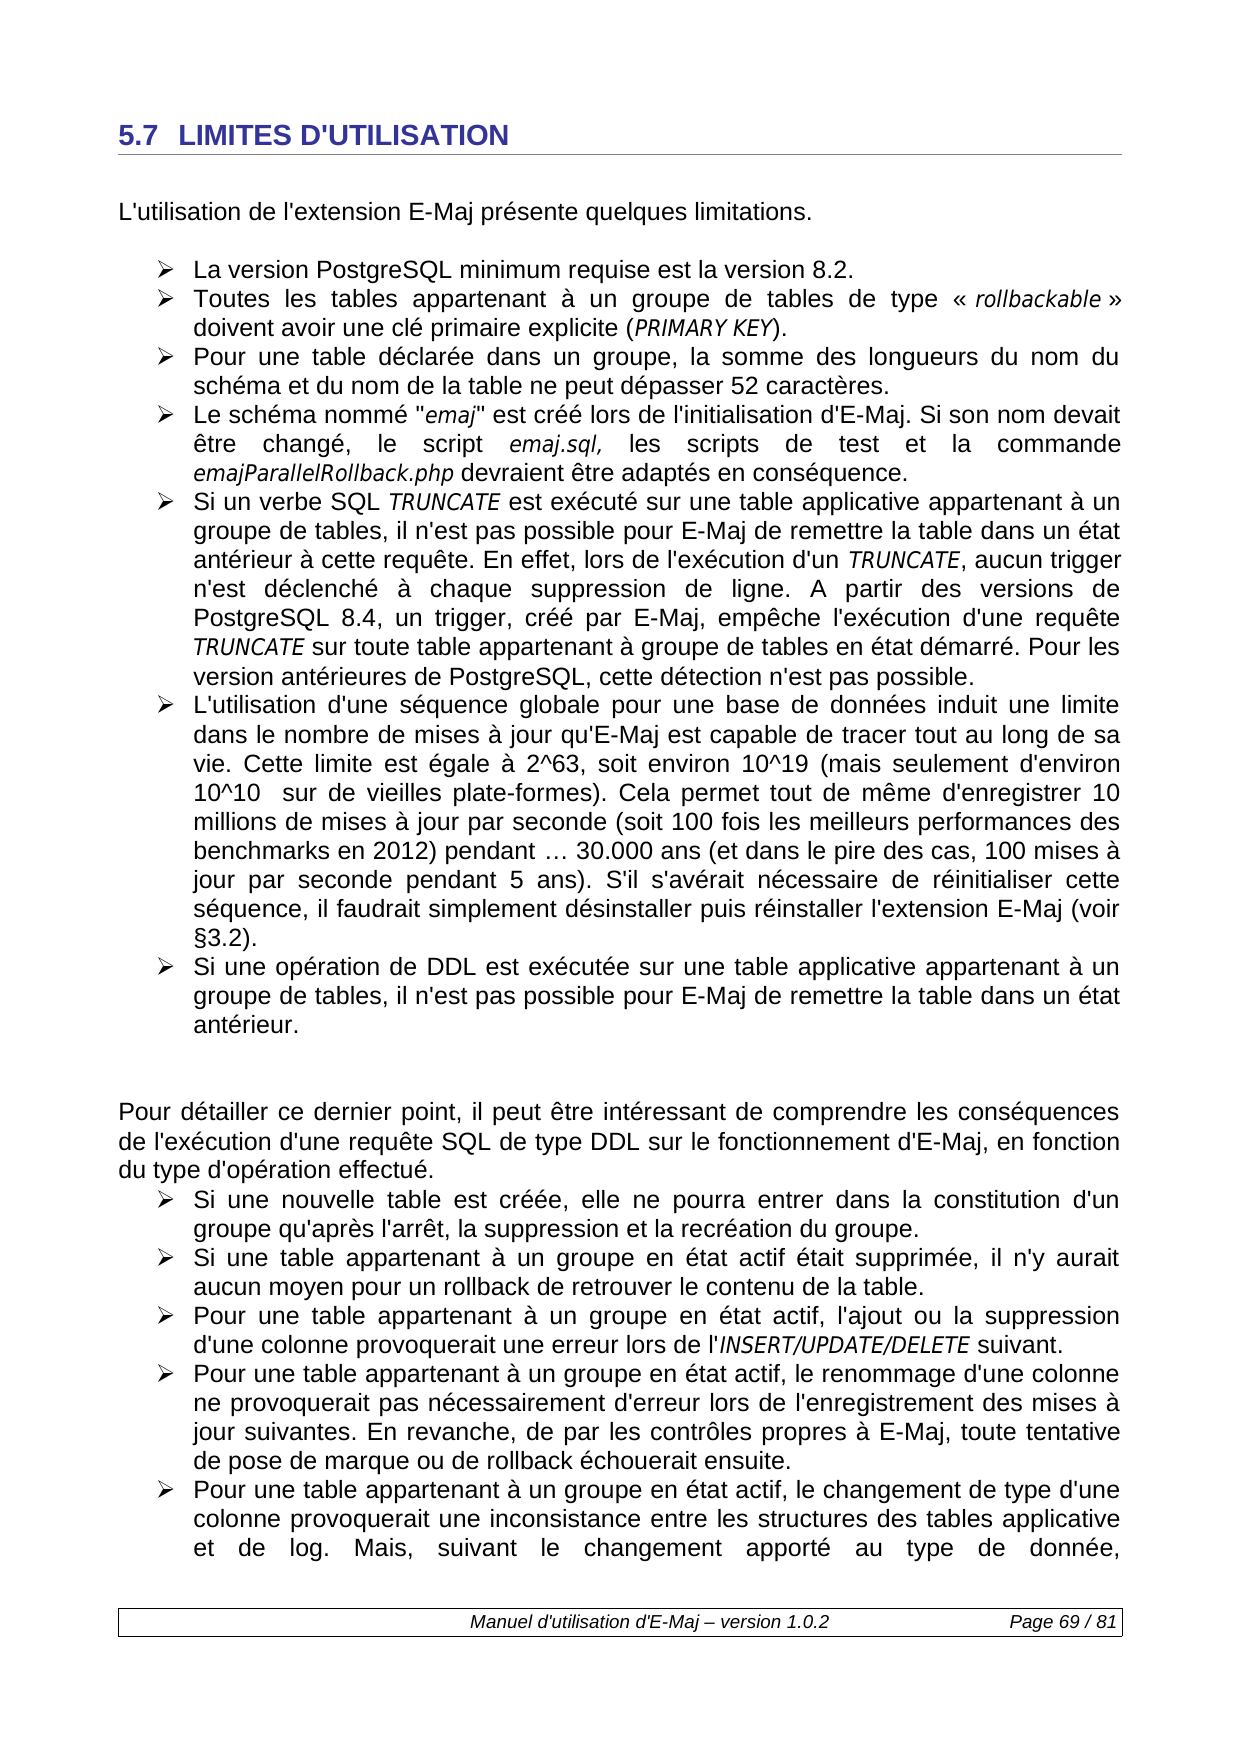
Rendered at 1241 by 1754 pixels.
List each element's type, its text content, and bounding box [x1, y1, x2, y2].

list L'utilisation d'une séquence globale pour une base de données induit une limite dans le nombre de mises à jour qu'E-Maj est capable de tracer tout au long de sa vie. Cette limite est égale à 2^63, soit environ 10^19 (mais seulement d'environ 10^10 sur de vieilles plate-formes). Cela permet tout de même d'enregistrer 10 millions de mises à jour par seconde (soit 100 fois les meilleurs performances des benchmarks en 2012) pendant … 30.000 ans (et dans le pire des cas, 100 mises à jour par seconde pendant 5 ans). S'il s'avérait nécessaire de réinitialiser cette séquence, il faudrait simplement désinstaller puis réinstaller l'extension E-Maj (voir §3.2). [156, 690, 1122, 952]
list Pour une table appartenant à un groupe en état actif, le renommage d'une colonne ne provoquerait pas nécessairement d'erreur lors de l'enregistrement des mises à jour suivantes. En revanche, de par les contrôles propres à E-Maj, toute tentative de pose de marque ou de rollback échouerait ensuite. [156, 1359, 1122, 1475]
list Si une nouvelle table est créée, elle ne pourra entrer dans la constitution d'un groupe qu'après l'arrêt, la suppression et la recréation du groupe. [156, 1184, 1122, 1243]
list Si un verbe SQL TRUNCATE est exécuté sur une table applicative appartenant à un groupe de tables, il n'est pas possible pour E-Maj de remettre la table dans un état antérieur à cette requête. En effet, lors de l'exécution d'un TRUNCATE, aucun trigger n'est déclenché à chaque suppression de ligne. A partir des versions de PostgreSQL 8.4, un trigger, créé par E-Maj, empêche l'exécution d'une requête TRUNCATE sur toute table appartenant à groupe de tables en état démarré. Pour les version antérieures de PostgreSQL, cette détection n'est pas possible. [156, 487, 1122, 690]
subtitle Limites d'utilisation [118, 118, 1122, 154]
list Pour une table appartenant à un groupe en état actif, le changement de type d'une colonne provoquerait une inconsistance entre les structures des tables applicative et de log. Mais, suivant le changement apporté au type de donnée, [156, 1475, 1122, 1562]
list Le schéma nommé "emaj" est créé lors de l'initialisation d'E-Maj. Si son nom devait être changé, le script emaj.sql, les scripts de test et la commande emajParallelRollback.php devraient être adaptés en conséquence. [156, 400, 1122, 487]
list Pour une table appartenant à un groupe en état actif, l'ajout ou la suppression d'une colonne provoquerait une erreur lors de l'INSERT/UPDATE/DELETE suivant. [156, 1301, 1122, 1359]
text L'utilisation de l'extension E-Maj présente quelques limitations. [118, 196, 1122, 225]
list Si une table appartenant à un groupe en état actif était supprimée, il n'y aurait aucun moyen pour un rollback de retrouver le contenu de la table. [156, 1243, 1122, 1301]
text Pour détailler ce dernier point, il peut être intéressant de comprendre les conséquences de l'exécution d'une requête SQL de type DDL sur le fonctionnement d'E-Maj, en fonction du type d'opération effectué. [118, 1097, 1122, 1184]
list La version PostgreSQL minimum requise est la version 8.2. [156, 254, 1122, 283]
list Toutes les tables appartenant à un groupe de tables de type « rollbackable » doivent avoir une clé primaire explicite (PRIMARY KEY). [156, 283, 1122, 342]
list Si une opération de DDL est exécutée sur une table applicative appartenant à un groupe de tables, il n'est pas possible pour E-Maj de remettre la table dans un état antérieur. [156, 952, 1122, 1039]
list Pour une table déclarée dans un groupe, la somme des longueurs du nom du schéma et du nom de la table ne peut dépasser 52 caractères. [156, 342, 1122, 400]
